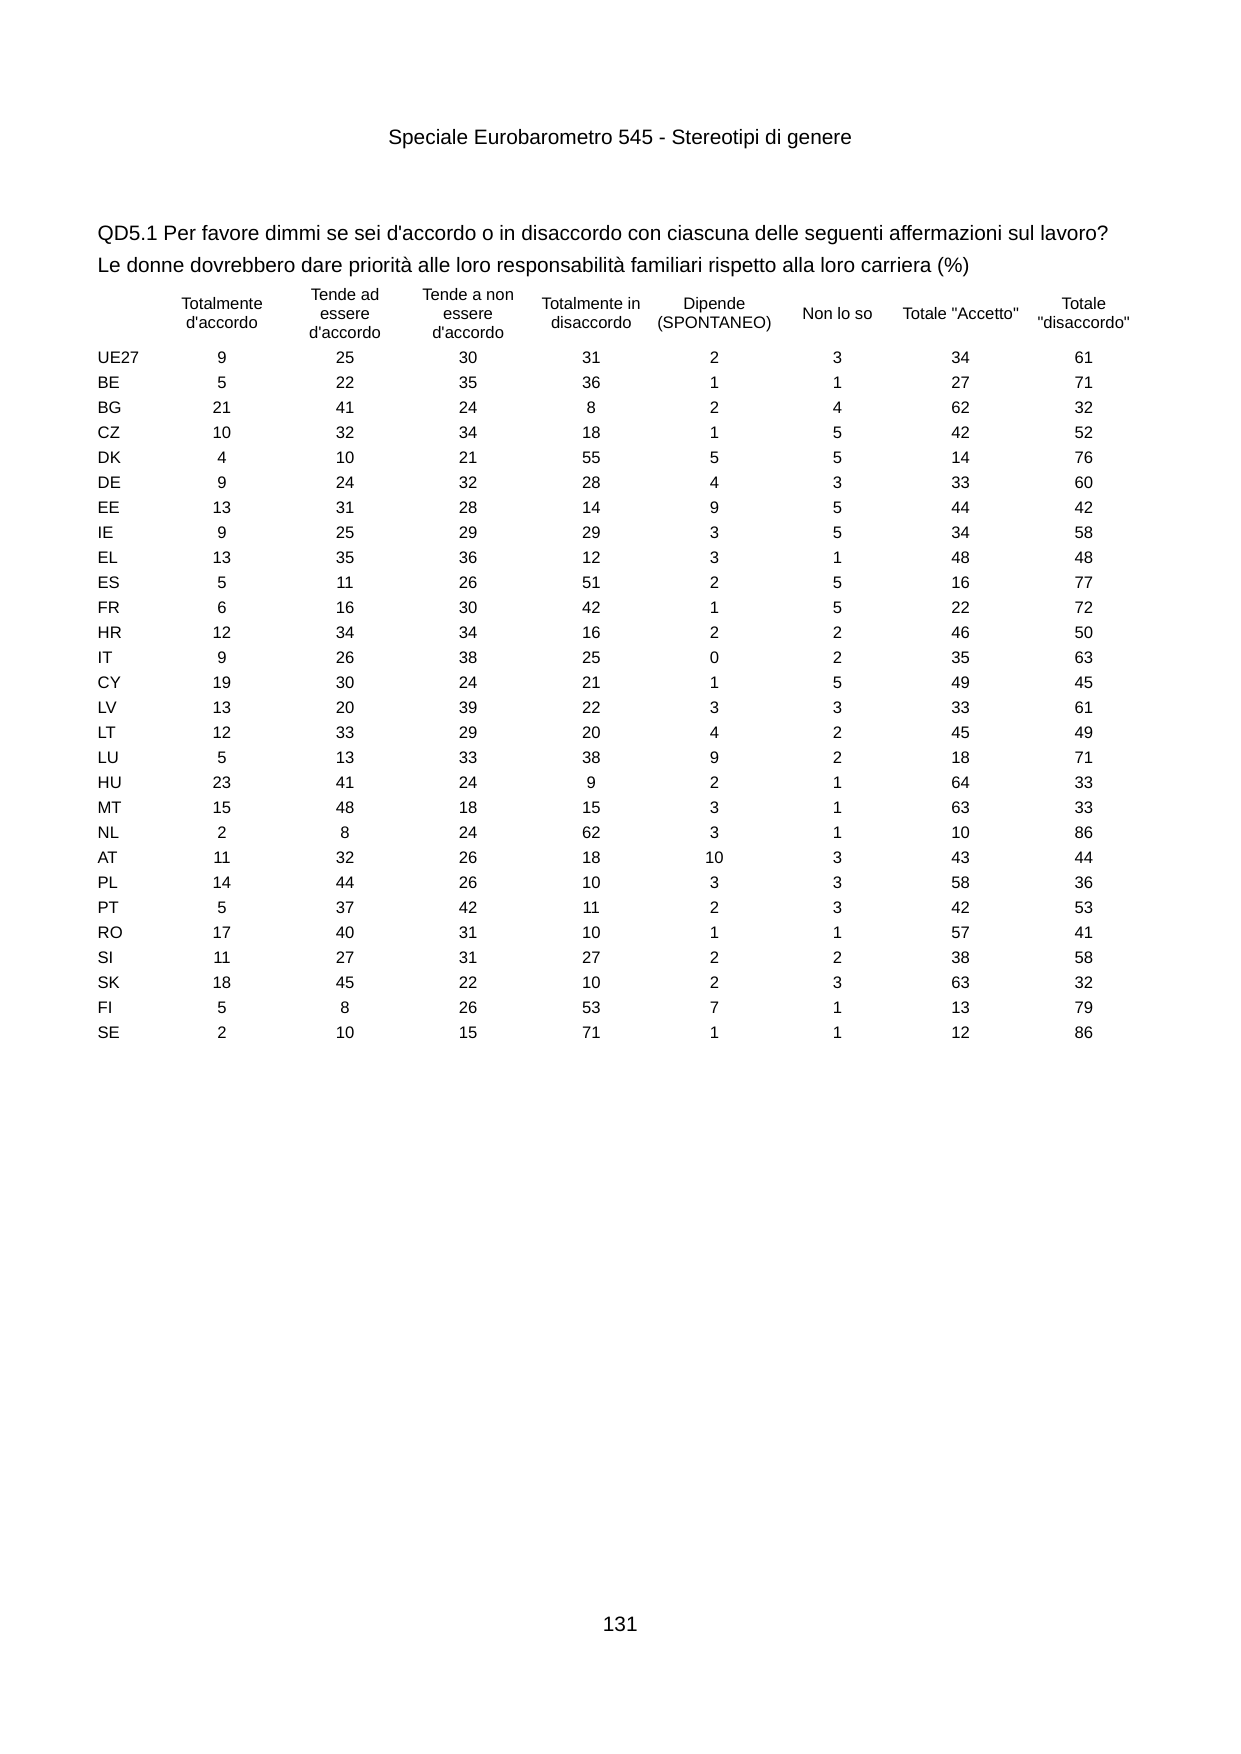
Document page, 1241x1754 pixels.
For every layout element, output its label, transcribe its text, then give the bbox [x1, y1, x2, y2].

table_cell 19 [160, 670, 283, 695]
table_cell 29 [530, 520, 653, 545]
table_cell 34 [283, 620, 406, 645]
table_cell 63 [1022, 645, 1145, 670]
table_cell SI [95, 945, 160, 970]
table_cell 35 [406, 370, 529, 395]
table_cell 3 [776, 470, 899, 495]
table_cell 30 [283, 670, 406, 695]
table_cell UE27 [95, 345, 160, 370]
table_cell 12 [160, 720, 283, 745]
table_cell HR [95, 620, 160, 645]
table_cell 45 [1022, 670, 1145, 695]
table_cell LV [95, 695, 160, 720]
table_cell 2 [653, 770, 776, 795]
table_cell 44 [1022, 845, 1145, 870]
table_cell 62 [899, 395, 1022, 420]
table_cell 60 [1022, 470, 1145, 495]
table_cell 29 [406, 520, 529, 545]
table_cell 35 [283, 545, 406, 570]
table_cell 16 [530, 620, 653, 645]
table_cell 9 [530, 770, 653, 795]
table_cell 33 [406, 745, 529, 770]
table_cell 5 [160, 895, 283, 920]
table_cell 1 [653, 595, 776, 620]
table_cell 26 [406, 570, 529, 595]
table_cell 6 [160, 595, 283, 620]
table_cell 15 [530, 795, 653, 820]
table_cell 5 [776, 595, 899, 620]
table_cell 14 [530, 495, 653, 520]
table_cell 29 [406, 720, 529, 745]
table_cell 42 [1022, 495, 1145, 520]
table_cell Le donne dovrebbero dare priorità alle loro responsabilità familiari rispetto alla loro carriera (%) [95, 249, 1145, 281]
table_cell 16 [283, 595, 406, 620]
table_cell 26 [406, 845, 529, 870]
table_cell CY [95, 670, 160, 695]
table_cell 1 [776, 545, 899, 570]
table_cell NL [95, 820, 160, 845]
table_cell 10 [160, 420, 283, 445]
table_cell 61 [1022, 345, 1145, 370]
table_cell 3 [776, 345, 899, 370]
table_cell 4 [776, 395, 899, 420]
table_cell 4 [160, 445, 283, 470]
table_cell 18 [899, 745, 1022, 770]
table_cell 34 [899, 520, 1022, 545]
table_cell 25 [283, 520, 406, 545]
table_cell EL [95, 545, 160, 570]
table_cell 10 [283, 445, 406, 470]
table_cell 2 [776, 945, 899, 970]
table_cell 1 [776, 995, 899, 1020]
table_cell 1 [776, 1020, 899, 1045]
table_cell 24 [406, 770, 529, 795]
table_cell 51 [530, 570, 653, 595]
table_cell 63 [899, 795, 1022, 820]
table_cell FR [95, 595, 160, 620]
table_cell 1 [653, 1020, 776, 1045]
table_cell 13 [160, 695, 283, 720]
table_cell 63 [899, 970, 1022, 995]
table_cell 5 [160, 745, 283, 770]
table_cell 26 [406, 995, 529, 1020]
table_cell 3 [776, 895, 899, 920]
table_cell 1 [653, 670, 776, 695]
table_cell 22 [406, 970, 529, 995]
table_cell 11 [160, 845, 283, 870]
table_cell 58 [1022, 520, 1145, 545]
table_cell 2 [653, 345, 776, 370]
table_cell 86 [1022, 1020, 1145, 1045]
table_cell 24 [283, 470, 406, 495]
table_cell 50 [1022, 620, 1145, 645]
table_cell 10 [283, 1020, 406, 1045]
table_cell 22 [899, 595, 1022, 620]
table_cell 2 [776, 745, 899, 770]
table_cell 30 [406, 345, 529, 370]
table_cell 2 [160, 1020, 283, 1045]
table_cell 36 [406, 545, 529, 570]
table_cell 46 [899, 620, 1022, 645]
table_cell 49 [899, 670, 1022, 695]
table_cell 1 [653, 370, 776, 395]
table_cell 23 [160, 770, 283, 795]
table_cell 32 [283, 420, 406, 445]
table_cell 25 [283, 345, 406, 370]
table_cell FI [95, 995, 160, 1020]
table_cell 28 [406, 495, 529, 520]
table_cell 31 [406, 945, 529, 970]
table_cell 76 [1022, 445, 1145, 470]
table_cell 18 [530, 420, 653, 445]
table_cell 2 [653, 395, 776, 420]
table_cell 16 [899, 570, 1022, 595]
table_cell EE [95, 495, 160, 520]
table_cell 12 [530, 545, 653, 570]
table_cell PL [95, 870, 160, 895]
table_cell Totalmente in disaccordo [530, 281, 653, 345]
table_cell 57 [899, 920, 1022, 945]
table_cell 58 [1022, 945, 1145, 970]
table_cell 18 [160, 970, 283, 995]
table_cell 1 [776, 370, 899, 395]
table_cell 1 [653, 920, 776, 945]
table_cell 7 [653, 995, 776, 1020]
table_cell 42 [406, 895, 529, 920]
table_cell 34 [406, 420, 529, 445]
table_cell 1 [776, 770, 899, 795]
table_cell Dipende (SPONTANEO) [653, 281, 776, 345]
table_cell 28 [530, 470, 653, 495]
table_cell 33 [283, 720, 406, 745]
table_cell 44 [283, 870, 406, 895]
table_cell 38 [406, 645, 529, 670]
table_cell 79 [1022, 995, 1145, 1020]
table_cell 14 [160, 870, 283, 895]
table_cell 15 [406, 1020, 529, 1045]
table_cell 3 [776, 845, 899, 870]
table_cell 35 [899, 645, 1022, 670]
table_cell CZ [95, 420, 160, 445]
table_cell 9 [160, 520, 283, 545]
table_cell IE [95, 520, 160, 545]
table_cell 12 [899, 1020, 1022, 1045]
table_cell 42 [899, 420, 1022, 445]
table_cell LT [95, 720, 160, 745]
table_cell ES [95, 570, 160, 595]
table_cell 36 [1022, 870, 1145, 895]
table_cell 18 [406, 795, 529, 820]
table_cell AT [95, 845, 160, 870]
table_cell 71 [1022, 745, 1145, 770]
table_cell 8 [283, 995, 406, 1020]
table_cell 64 [899, 770, 1022, 795]
table_cell 53 [530, 995, 653, 1020]
table_cell 48 [1022, 545, 1145, 570]
table_cell 40 [283, 920, 406, 945]
table_cell 33 [899, 695, 1022, 720]
table_cell 5 [160, 570, 283, 595]
table_cell SK [95, 970, 160, 995]
table_cell 26 [406, 870, 529, 895]
table_cell 33 [899, 470, 1022, 495]
table_cell DE [95, 470, 160, 495]
table_cell 52 [1022, 420, 1145, 445]
table_cell 48 [899, 545, 1022, 570]
table_cell 44 [899, 495, 1022, 520]
table_cell 2 [653, 895, 776, 920]
table_cell 42 [530, 595, 653, 620]
table_cell 61 [1022, 695, 1145, 720]
table_cell 4 [653, 720, 776, 745]
table_cell 34 [406, 620, 529, 645]
table_cell 9 [653, 745, 776, 770]
table_cell 41 [1022, 920, 1145, 945]
table_cell 27 [530, 945, 653, 970]
table_cell 5 [160, 370, 283, 395]
table_cell 13 [160, 545, 283, 570]
table_cell 72 [1022, 595, 1145, 620]
table_cell 18 [530, 845, 653, 870]
table_cell 49 [1022, 720, 1145, 745]
table_cell HU [95, 770, 160, 795]
table_header QD5.1 Per favore dimmi se sei d'accordo o in disaccordo con ciascuna delle seguenti affermazioni sul lavoro? [95, 217, 1145, 249]
table_cell 38 [530, 745, 653, 770]
table_cell 15 [160, 795, 283, 820]
table_cell 24 [406, 670, 529, 695]
table_cell 1 [776, 820, 899, 845]
table_cell 2 [653, 570, 776, 595]
table_cell 2 [776, 620, 899, 645]
table_cell 4 [653, 470, 776, 495]
table_cell 2 [653, 620, 776, 645]
table_cell 21 [406, 445, 529, 470]
table_cell 11 [530, 895, 653, 920]
table_cell 10 [530, 970, 653, 995]
table_cell 13 [899, 995, 1022, 1020]
table_cell 3 [653, 795, 776, 820]
table_cell Non lo so [776, 281, 899, 345]
table_cell Tende a non essere d'accordo [406, 281, 529, 345]
table_cell 2 [776, 645, 899, 670]
table_cell Totalmente d'accordo [160, 281, 283, 345]
table_cell 11 [283, 570, 406, 595]
table_cell 8 [530, 395, 653, 420]
table_cell 3 [653, 870, 776, 895]
table_cell 34 [899, 345, 1022, 370]
table_cell 3 [653, 545, 776, 570]
table_cell 41 [283, 770, 406, 795]
table_cell 21 [530, 670, 653, 695]
table_cell 5 [776, 445, 899, 470]
table_cell 32 [1022, 970, 1145, 995]
table_cell Totale "Accetto" [899, 281, 1022, 345]
table_cell 37 [283, 895, 406, 920]
table_cell 45 [899, 720, 1022, 745]
table_cell 53 [1022, 895, 1145, 920]
table_cell Tende ad essere d'accordo [283, 281, 406, 345]
table_cell 38 [899, 945, 1022, 970]
table_cell 20 [283, 695, 406, 720]
table_cell 1 [776, 795, 899, 820]
table_cell 10 [899, 820, 1022, 845]
table_cell 0 [653, 645, 776, 670]
table_cell 42 [899, 895, 1022, 920]
table_cell 17 [160, 920, 283, 945]
table_cell 32 [406, 470, 529, 495]
table_cell 27 [899, 370, 1022, 395]
table_cell 13 [283, 745, 406, 770]
table_cell 24 [406, 820, 529, 845]
table_cell 21 [160, 395, 283, 420]
table_cell 71 [1022, 370, 1145, 395]
table_cell 2 [653, 970, 776, 995]
table_cell 22 [530, 695, 653, 720]
table_cell 77 [1022, 570, 1145, 595]
table_cell 5 [653, 445, 776, 470]
table_cell 2 [653, 945, 776, 970]
table_cell 27 [283, 945, 406, 970]
table_cell Totale "disaccordo" [1022, 281, 1145, 345]
table_cell 3 [776, 970, 899, 995]
table_cell 8 [283, 820, 406, 845]
table_cell 39 [406, 695, 529, 720]
table_cell 26 [283, 645, 406, 670]
table_cell 58 [899, 870, 1022, 895]
table_cell 1 [653, 420, 776, 445]
table_cell MT [95, 795, 160, 820]
table_cell 5 [776, 570, 899, 595]
table_cell 3 [653, 520, 776, 545]
table_cell 24 [406, 395, 529, 420]
table_cell 12 [160, 620, 283, 645]
table_cell 33 [1022, 770, 1145, 795]
table_cell 31 [406, 920, 529, 945]
table_cell 5 [776, 520, 899, 545]
table_cell 31 [283, 495, 406, 520]
table_cell 25 [530, 645, 653, 670]
table_cell 5 [776, 420, 899, 445]
table_cell SE [95, 1020, 160, 1045]
table_cell 3 [776, 695, 899, 720]
table_cell 31 [530, 345, 653, 370]
table_cell 5 [776, 495, 899, 520]
table_cell 10 [530, 920, 653, 945]
table_cell BE [95, 370, 160, 395]
table_cell 2 [160, 820, 283, 845]
table_cell 20 [530, 720, 653, 745]
table_cell 5 [160, 995, 283, 1020]
table_cell 55 [530, 445, 653, 470]
table_cell 9 [653, 495, 776, 520]
table_cell IT [95, 645, 160, 670]
table_cell 9 [160, 345, 283, 370]
table_cell PT [95, 895, 160, 920]
table_cell 13 [160, 495, 283, 520]
table_cell 5 [776, 670, 899, 695]
table_cell BG [95, 395, 160, 420]
table_cell 62 [530, 820, 653, 845]
table_cell 14 [899, 445, 1022, 470]
table_cell 3 [776, 870, 899, 895]
table_cell 33 [1022, 795, 1145, 820]
table_cell 32 [1022, 395, 1145, 420]
table_cell 3 [653, 820, 776, 845]
table_cell 86 [1022, 820, 1145, 845]
table_cell RO [95, 920, 160, 945]
table_cell 2 [776, 720, 899, 745]
table_cell 30 [406, 595, 529, 620]
table_cell [95, 281, 160, 345]
table_cell LU [95, 745, 160, 770]
table_cell 43 [899, 845, 1022, 870]
table_cell 45 [283, 970, 406, 995]
table_cell 36 [530, 370, 653, 395]
table_cell DK [95, 445, 160, 470]
table_cell 10 [653, 845, 776, 870]
table_cell 41 [283, 395, 406, 420]
table_cell 11 [160, 945, 283, 970]
table_cell 22 [283, 370, 406, 395]
table_cell 1 [776, 920, 899, 945]
table_cell 3 [653, 695, 776, 720]
table_cell 9 [160, 470, 283, 495]
table_cell 9 [160, 645, 283, 670]
table_cell 48 [283, 795, 406, 820]
table_cell 32 [283, 845, 406, 870]
table_cell 10 [530, 870, 653, 895]
table_cell 71 [530, 1020, 653, 1045]
